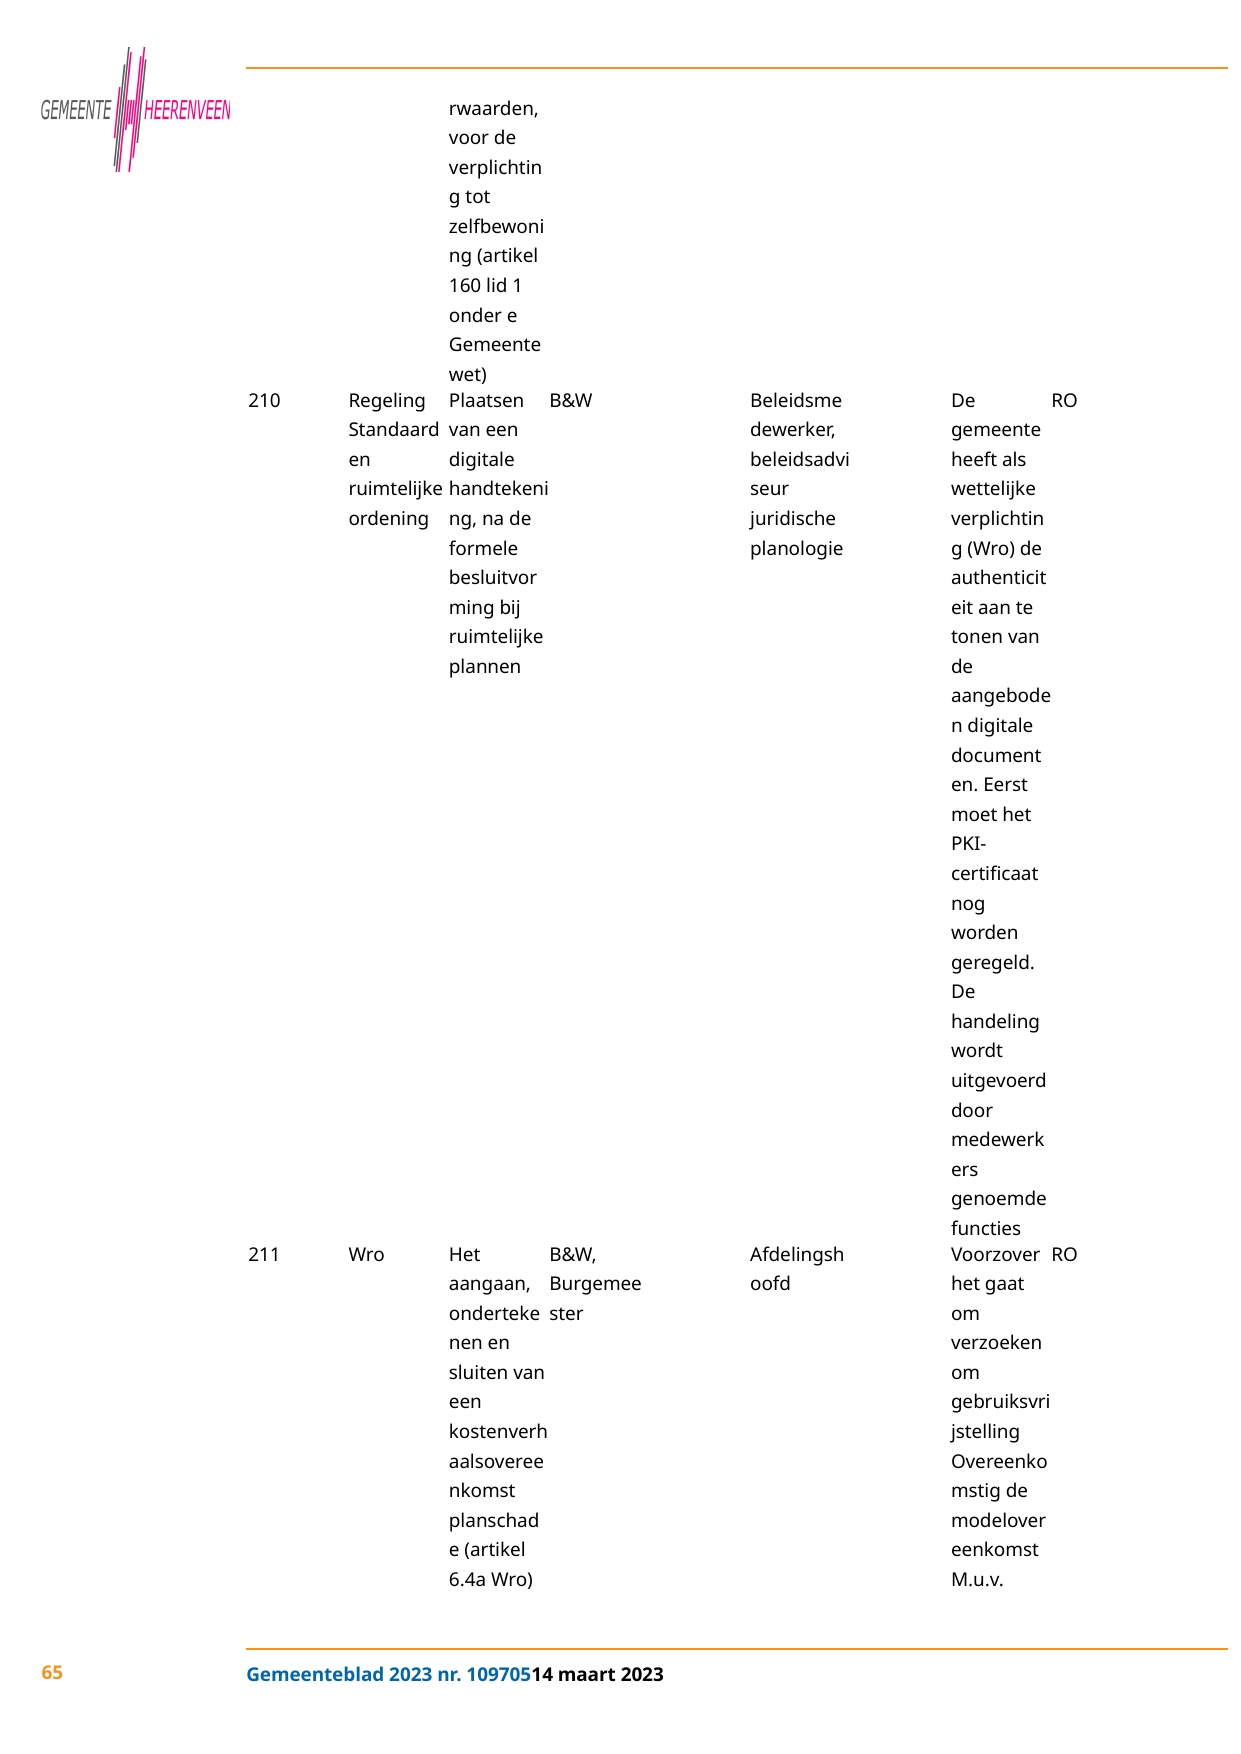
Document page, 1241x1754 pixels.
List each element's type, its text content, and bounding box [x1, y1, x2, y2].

table_cell [850, 387, 951, 1241]
table_cell [850, 95, 951, 387]
table_cell [650, 95, 750, 387]
table_cell [248, 95, 348, 387]
table_cell [750, 95, 850, 387]
table_cell Afdelingshoofd [750, 1241, 850, 1592]
table_cell RO [1051, 1241, 1152, 1592]
table_cell 211 [248, 1241, 348, 1592]
table_cell De gemeente heeft als wettelijke verplichting (Wro) de authenticiteit aan te tonen van de aangeboden digitale documenten. Eerst moet het PKI-certificaat nog worden geregeld. De handeling wordt uitgevoerd door medewerkers genoemde functies [951, 387, 1051, 1241]
table_cell Wro [348, 1241, 449, 1592]
table_cell [850, 1241, 951, 1592]
table_cell Beleidsmedewerker, beleidsadviseur juridische planologie [750, 387, 850, 1241]
table_cell [650, 1241, 750, 1592]
table_cell B&W, Burgemeester [549, 1241, 649, 1592]
table_cell Voorzover het gaat om verzoeken om gebruiksvrijstelling Overeenkomstig de modelovereenkomst M.u.v. [951, 1241, 1051, 1592]
picture [41, 47, 231, 172]
table_cell rwaarden, voor de verplichting tot zelfbewoning (artikel 160 lid 1 onder e Gemeentewet) [449, 95, 549, 387]
table_cell Het aangaan, ondertekenen en sluiten van een kostenverhaalsovereenkomst planschade (artikel 6.4a Wro) [449, 1241, 549, 1592]
table_cell Regeling Standaarden ruimtelijke ordening [348, 387, 449, 1241]
table_cell [1051, 95, 1152, 387]
table_cell Plaatsen van een digitale handtekening, na de formele besluitvorming bij ruimtelijke plannen [449, 387, 549, 1241]
table_cell [348, 95, 449, 387]
table_cell 210 [248, 387, 348, 1241]
table_cell RO [1051, 387, 1152, 1241]
table_cell [650, 387, 750, 1241]
table_cell B&W [549, 387, 649, 1241]
table_cell [549, 95, 649, 387]
table_cell [951, 95, 1051, 387]
